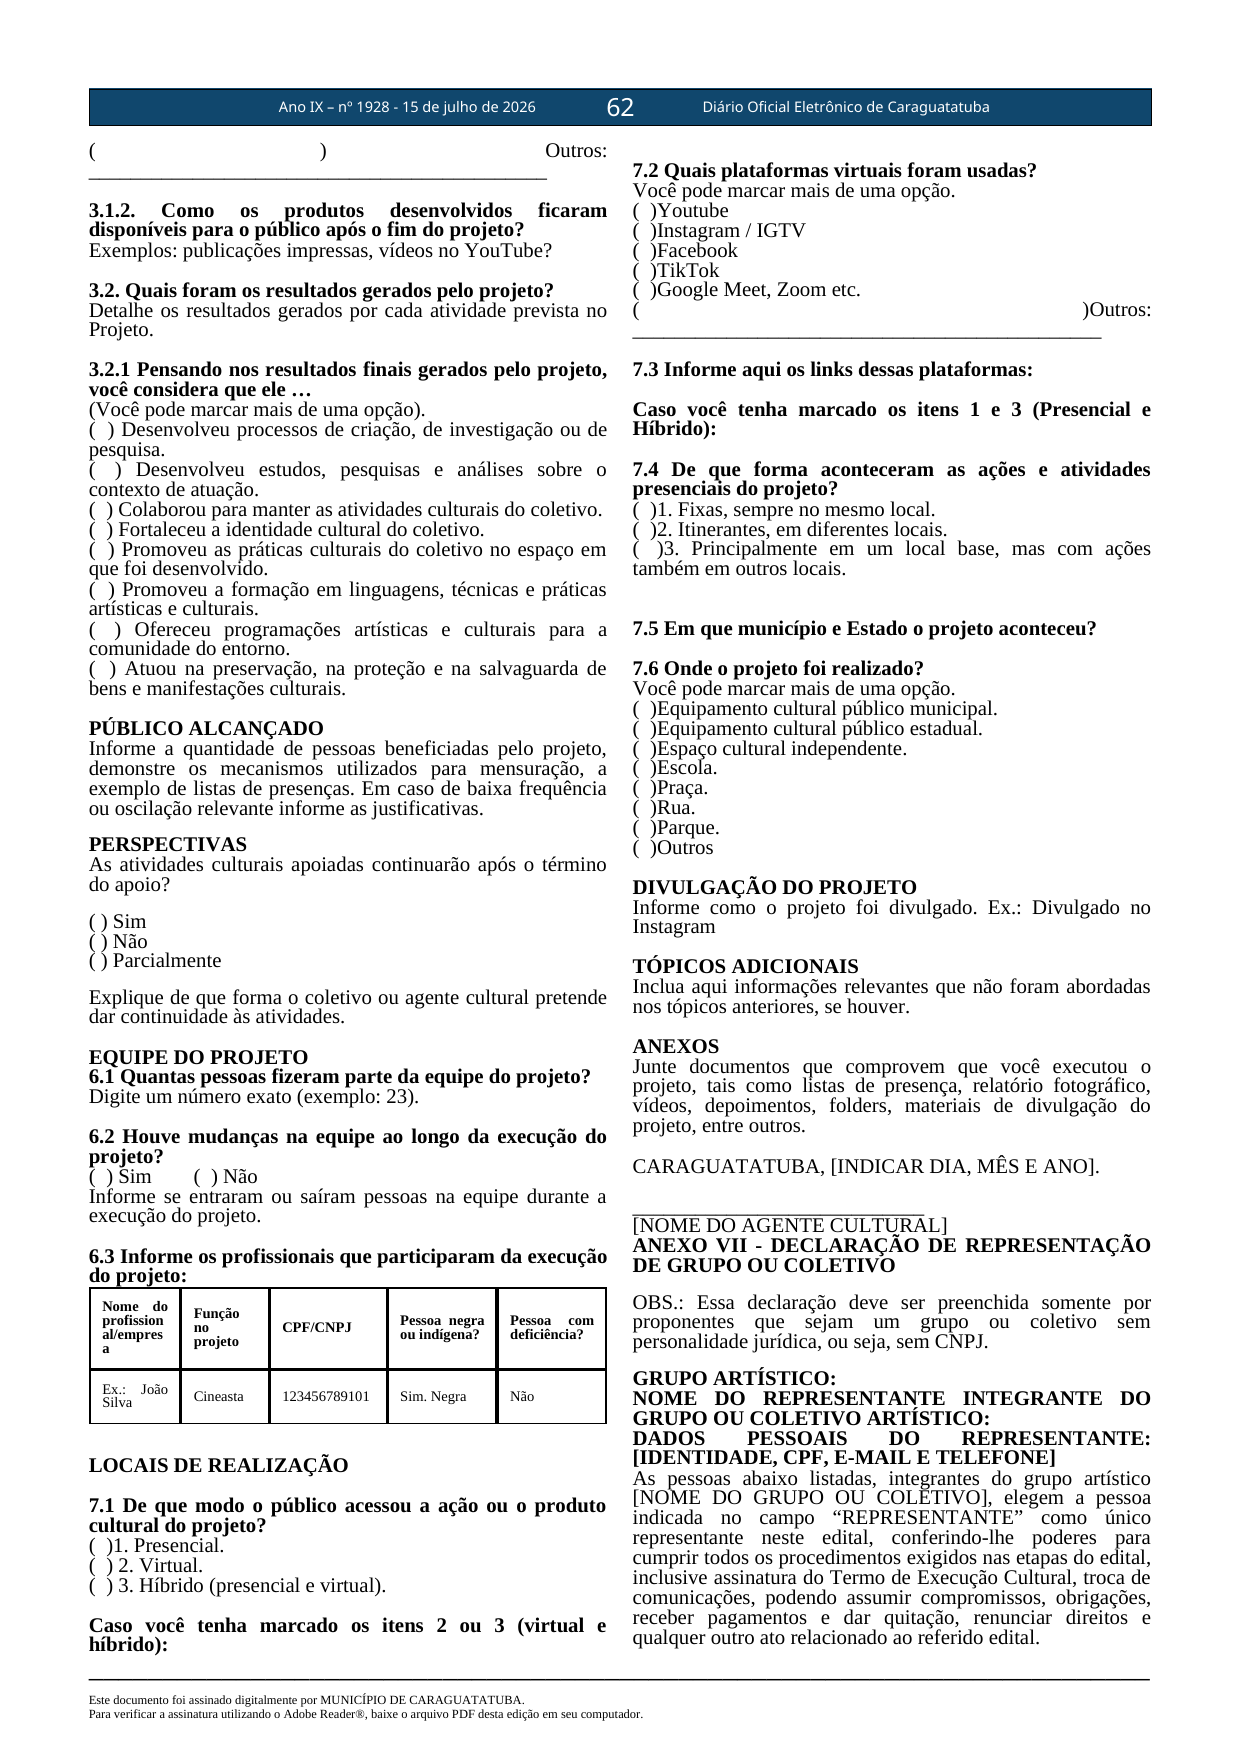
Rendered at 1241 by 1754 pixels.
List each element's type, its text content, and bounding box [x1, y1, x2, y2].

text ( )Outros [632, 838, 1152, 858]
text As pessoas abaixo listadas, integrantes do grupo artístico [NOME DO GRUPO OU COLETIVO], elegem a pessoa indicada no campo “REPRESENTANTE” como único representante neste edital, conferindo-lhe poderes para cumprir todos os procedimentos exigidos nas etapas do edital, inclusive assinatura do Termo de Execução Cultural, troca de comunicações, podendo assumir compromissos, obrigações, receber pagamentos e dar quitação, renunciar direitos e qualquer outro ato relacionado ao referido edital. [632, 1469, 1152, 1649]
text ( )1. Fixas, sempre no mesmo local. [632, 500, 1152, 520]
table_header CPF/CNPJ [271, 1289, 386, 1368]
text ( ) Desenvolveu processos de criação, de investigação ou de pesquisa. [88, 421, 608, 461]
text ( ) 3. Híbrido (presencial e virtual). [88, 1577, 608, 1596]
text ( ) Promoveu as práticas culturais do coletivo no espaço em que foi desenvolvido. [88, 540, 608, 580]
text ( ) 2. Virtual. [88, 1557, 608, 1577]
table_cell 123456789101 [271, 1371, 386, 1423]
text GRUPO ARTÍSTICO: [632, 1370, 1152, 1389]
table_header Pessoa com deficiência? [499, 1289, 605, 1368]
text ( ) Desenvolveu estudos, pesquisas e análises sobre o contexto de atuação. [88, 461, 608, 501]
text (Você pode marcar mais de uma opção). [88, 401, 608, 421]
text Explique de que forma o coletivo ou agente cultural pretende dar continuidade às atividades. [88, 988, 608, 1028]
text Caso você tenha marcado os itens 1 e 3 (Presencial e Híbrido): [632, 401, 1152, 440]
table_cell Cineasta [182, 1371, 268, 1423]
table_header Pessoa negra ou indígena? [389, 1289, 495, 1368]
text Você pode marcar mais de uma opção. [632, 679, 1152, 699]
text ( )3. Principalmente em um local base, mas com ações também em outros locais. [632, 540, 1152, 580]
text LOCAIS DE REALIZAÇÃO [88, 1457, 608, 1477]
table_cell Sim. Negra [389, 1371, 495, 1423]
text Detalhe os resultados gerados por cada atividade prevista no Projeto. [88, 301, 608, 341]
text ANEXO VII - DECLARAÇÃO DE REPRESENTAÇÃO DE GRUPO OU COLETIVO [632, 1237, 1152, 1277]
text ( ) Ofereceu programações artísticas e culturais para a comunidade do entorno. [88, 620, 608, 660]
text ( ) Promoveu a formação em linguagens, técnicas e práticas artísticas e culturais. [88, 580, 608, 620]
text CARAGUATATUBA, [INDICAR DIA, MÊS E ANO]. [632, 1157, 1152, 1177]
text 7.1 De que modo o público acessou a ação ou o produto cultural do projeto? [88, 1497, 608, 1537]
text NOME DO REPRESENTANTE INTEGRANTE DO GRUPO OU COLETIVO ARTÍSTICO: [632, 1389, 1152, 1429]
text Você pode marcar mais de uma opção. [632, 182, 1152, 201]
text Informe se entraram ou saíram pessoas na equipe durante a execução do projeto. [88, 1188, 608, 1227]
text ( ) Sim ( ) Não [88, 1168, 608, 1188]
text ( )Instagram / IGTV [632, 221, 1152, 241]
text ( )Google Meet, Zoom etc. [632, 281, 1152, 301]
text ( )TikTok [632, 261, 1152, 281]
table_header Nome do profissional/empresa [91, 1289, 179, 1368]
text 3.2. Quais foram os resultados gerados pelo projeto? [88, 281, 608, 301]
text Caso você tenha marcado os itens 2 ou 3 (virtual e híbrido): [88, 1616, 608, 1656]
text ( )Parque. [632, 819, 1152, 838]
text ( )Rua. [632, 799, 1152, 819]
text ( ) Sim [88, 912, 608, 932]
text ( ) Outros: ____________________________________________ [88, 142, 608, 182]
text ( )1. Presencial. [88, 1537, 608, 1557]
table_cell Não [499, 1371, 605, 1423]
text DIVULGAÇÃO DO PROJETO [632, 878, 1152, 898]
text OBS.: Essa declaração deve ser preenchida somente por proponentes que sejam um grupo ou coletivo sem personalidade jurídica, ou seja, sem CNPJ. [632, 1293, 1152, 1353]
text [NOME DO AGENTE CULTURAL] [632, 1217, 1152, 1237]
text Informe a quantidade de pessoas beneficiadas pelo projeto, demonstre os mecanismos utilizados para mensuração, a exemplo de listas de presenças. Em caso de baixa frequência ou oscilação relevante informe as justificativas. [88, 740, 608, 819]
text Junte documentos que comprovem que você executou o projeto, tais como listas de presença, relatório fotográfico, vídeos, depoimentos, folders, materiais de divulgação do projeto, entre outros. [632, 1058, 1152, 1137]
text PÚBLICO ALCANÇADO [88, 720, 608, 740]
text TÓPICOS ADICIONAIS [632, 958, 1152, 978]
text 6.2 Houve mudanças na equipe ao longo da execução do projeto? [88, 1128, 608, 1168]
text ( ) Atuou na preservação, na proteção e na salvaguarda de bens e manifestações culturais. [88, 660, 608, 700]
text ( ) Colaborou para manter as atividades culturais do coletivo. [88, 501, 608, 520]
table_cell Ex.: João Silva [91, 1371, 179, 1423]
text ( )Escola. [632, 759, 1152, 779]
text ( )Outros: _____________________________________________ [632, 301, 1152, 341]
text PERSPECTIVAS [88, 836, 608, 856]
text Inclua aqui informações relevantes que não foram abordadas nos tópicos anteriores, se houver. [632, 978, 1152, 1018]
text ( ) Parcialmente [88, 952, 608, 972]
text EQUIPE DO PROJETO [88, 1048, 608, 1068]
text ANEXOS [632, 1038, 1152, 1058]
text Exemplos: publicações impressas, vídeos no YouTube? [88, 241, 608, 261]
text As atividades culturais apoiadas continuarão após o término do apoio? [88, 856, 608, 896]
text 6.3 Informe os profissionais que participaram da execução do projeto: [88, 1247, 608, 1287]
text 7.5 Em que município e Estado o projeto aconteceu? [632, 620, 1152, 639]
text DADOS PESSOAIS DO REPRESENTANTE: [IDENTIDADE, CPF, E-MAIL E TELEFONE] [632, 1429, 1152, 1469]
text ( )Youtube [632, 201, 1152, 221]
text ( )Equipamento cultural público municipal. [632, 699, 1152, 719]
text Informe como o projeto foi divulgado. Ex.: Divulgado no Instagram [632, 898, 1152, 938]
table_header Função no projeto [182, 1289, 268, 1368]
text ____________________________ [632, 1197, 1152, 1217]
text 3.2.1 Pensando nos resultados finais gerados pelo projeto, você considera que ele … [88, 361, 608, 401]
text 7.3 Informe aqui os links dessas plataformas: [632, 361, 1152, 381]
text Digite um número exato (exemplo: 23). [88, 1088, 608, 1108]
text ( )Praça. [632, 779, 1152, 799]
text ( )Facebook [632, 241, 1152, 261]
text 7.6 Onde o projeto foi realizado? [632, 659, 1152, 679]
text 7.4 De que forma aconteceram as ações e atividades presenciais do projeto? [632, 460, 1152, 500]
text 6.1 Quantas pessoas fizeram parte da equipe do projeto? [88, 1068, 608, 1088]
text 7.2 Quais plataformas virtuais foram usadas? [632, 162, 1152, 182]
text ( )2. Itinerantes, em diferentes locais. [632, 520, 1152, 540]
text ( ) Não [88, 932, 608, 952]
text ( )Equipamento cultural público estadual. [632, 719, 1152, 739]
text ( )Espaço cultural independente. [632, 739, 1152, 759]
text 3.1.2. Como os produtos desenvolvidos ficaram disponíveis para o público após o fim do projeto? [88, 202, 608, 241]
text ( ) Fortaleceu a identidade cultural do coletivo. [88, 520, 608, 540]
